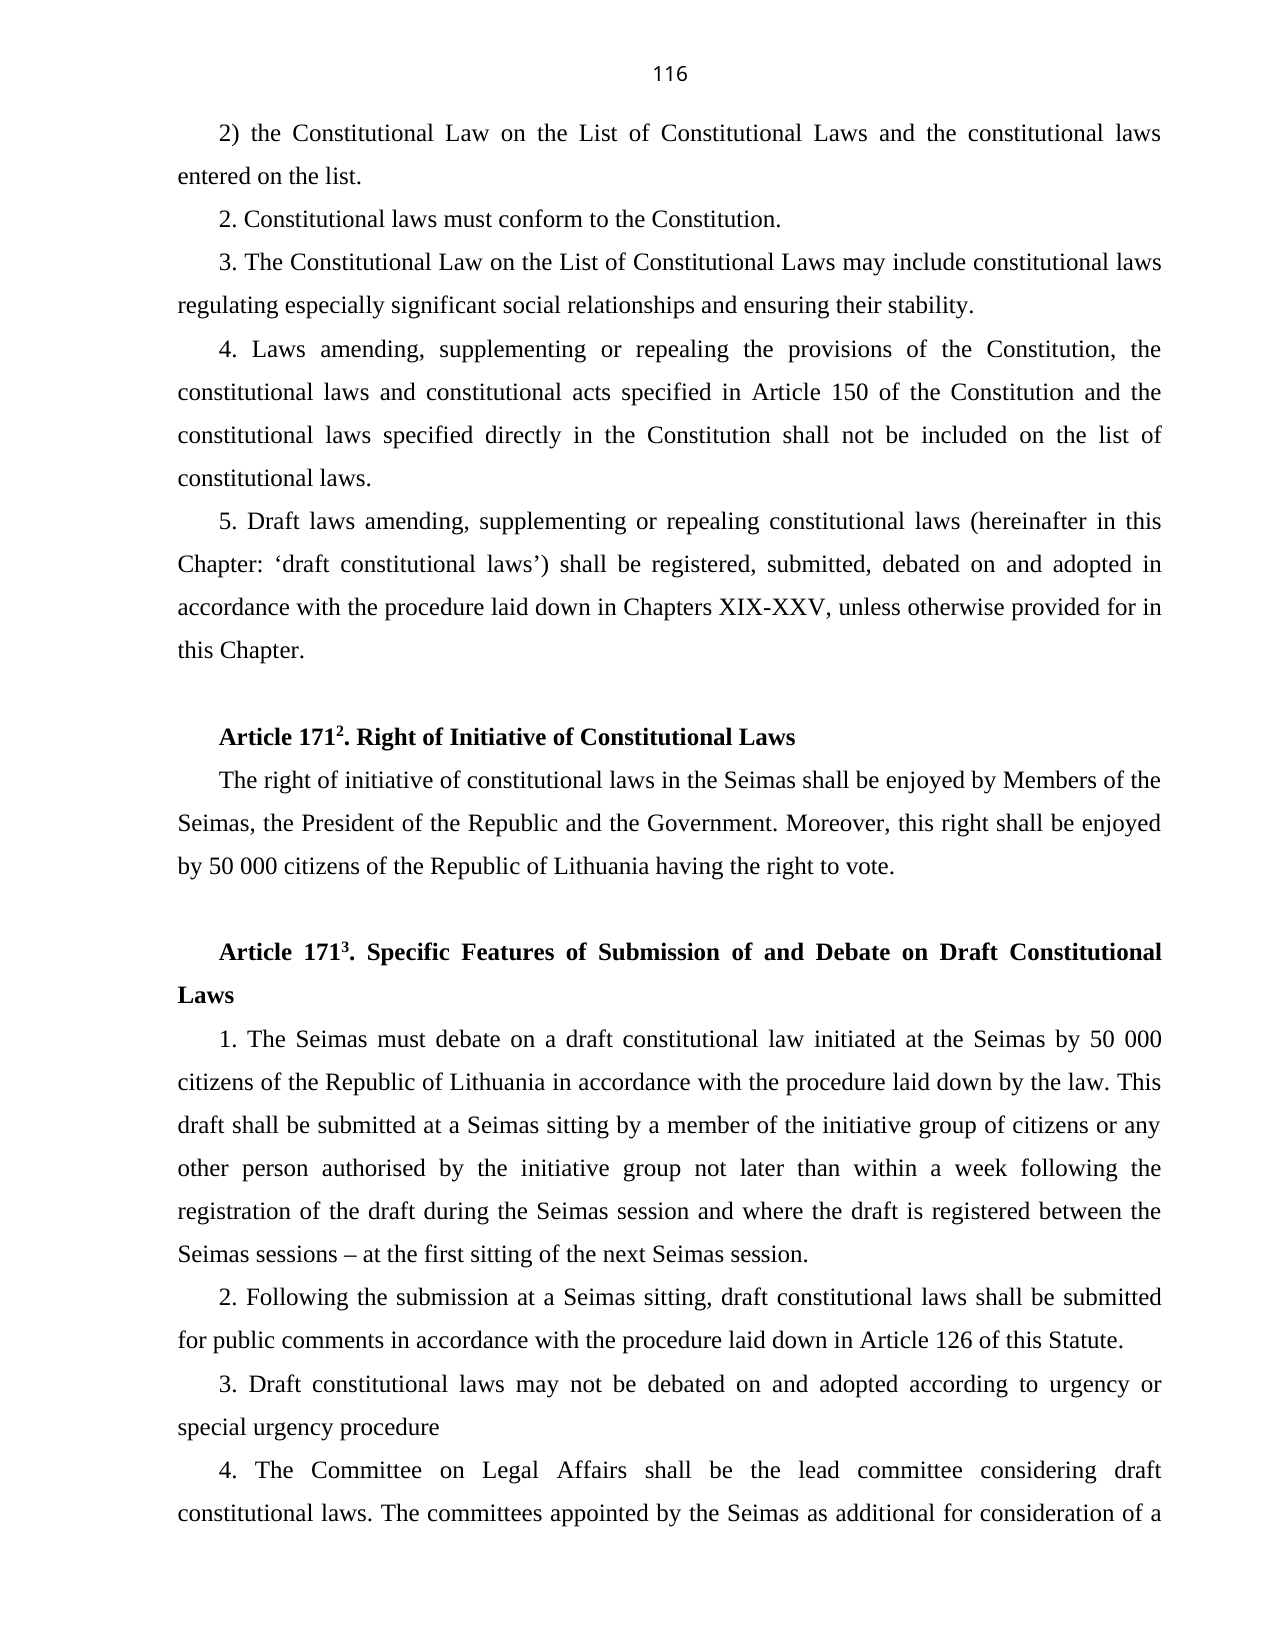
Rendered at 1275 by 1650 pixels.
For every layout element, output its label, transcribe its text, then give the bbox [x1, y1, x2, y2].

text 3. The Constitutional Law on the List of Constitutional Laws may include constitutional laws regulating especially significant social relationships and ensuring their stability. [177, 247, 1163, 319]
text 4. The Committee on Legal Affairs shall be the lead committee considering draft constitutional laws. The committees appointed by the Seimas as additional for consideration of a [177, 1455, 1163, 1527]
text Article 1712. Right of Initiative of Constitutional Laws [177, 722, 1163, 751]
text 2. Constitutional laws must conform to the Constitution. [177, 204, 1163, 233]
text 2) the Constitutional Law on the List of Constitutional Laws and the constitutional laws entered on the list. [177, 118, 1163, 190]
text The right of initiative of constitutional laws in the Seimas shall be enjoyed by Members of the Seimas, the President of the Republic and the Government. Moreover, this right shall be enjoyed by 50 000 citizens of the Republic of Lithuania having the right to vote. [177, 765, 1163, 880]
text 4. Laws amending, supplementing or repealing the provisions of the Constitution, the constitutional laws and constitutional acts specified in Article 150 of the Constitution and the constitutional laws specified directly in the Constitution shall not be included on the list of constitutional laws. [177, 334, 1163, 492]
text Article 1713. Specific Features of Submission of and Debate on Draft Constitutional Laws [177, 937, 1163, 1009]
text 3. Draft constitutional laws may not be debated on and adopted according to urgency or special urgency procedure [177, 1369, 1163, 1441]
text 2. Following the submission at a Seimas sitting, draft constitutional laws shall be submitted for public comments in accordance with the procedure laid down in Article 126 of this Statute. [177, 1282, 1163, 1354]
text 5. Draft laws amending, supplementing or repealing constitutional laws (hereinafter in this Chapter: ‘draft constitutional laws’) shall be registered, submitted, debated on and adopted in accordance with the procedure laid down in Chapters XIX-XXV, unless otherwise provided for in this Chapter. [177, 506, 1163, 664]
text 1. The Seimas must debate on a draft constitutional law initiated at the Seimas by 50 000 citizens of the Republic of Lithuania in accordance with the procedure laid down by the law. This draft shall be submitted at a Seimas sitting by a member of the initiative group of citizens or any other person authorised by the initiative group not later than within a week following the registration of the draft during the Seimas session and where the draft is registered between the Seimas sessions – at the first sitting of the next Seimas session. [177, 1024, 1163, 1268]
